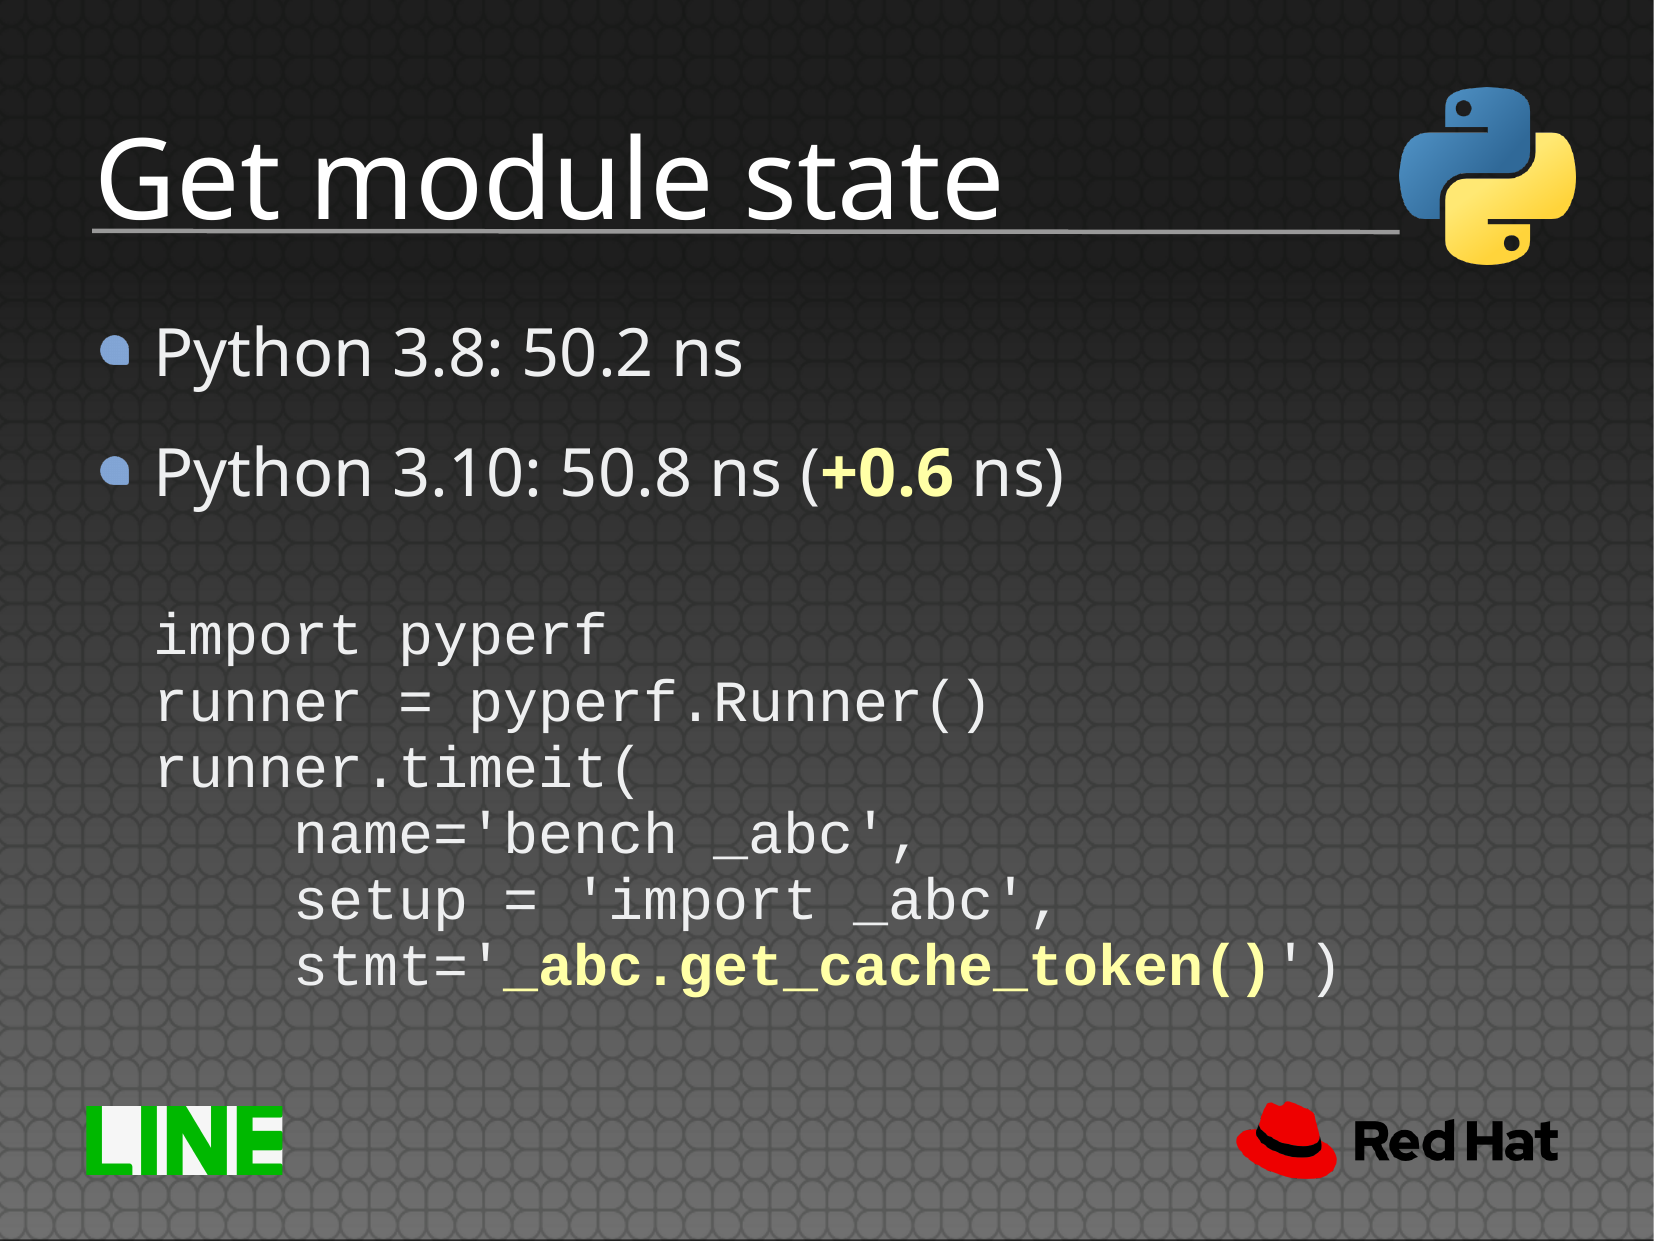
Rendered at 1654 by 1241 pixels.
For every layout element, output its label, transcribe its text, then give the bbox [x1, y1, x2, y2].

picture [0, 0, 1654, 1241]
list Python 3.8: 50.2 ns Python 3.10: 50.8 ns (+0.6 ns) import pyperf runner = pyperf.Runner() runner.timeit( name='bench _abc', setup = 'import _abc', stmt='_abc.get_cache_token()') [82, 304, 1571, 1045]
title Get module state [94, 100, 1426, 251]
